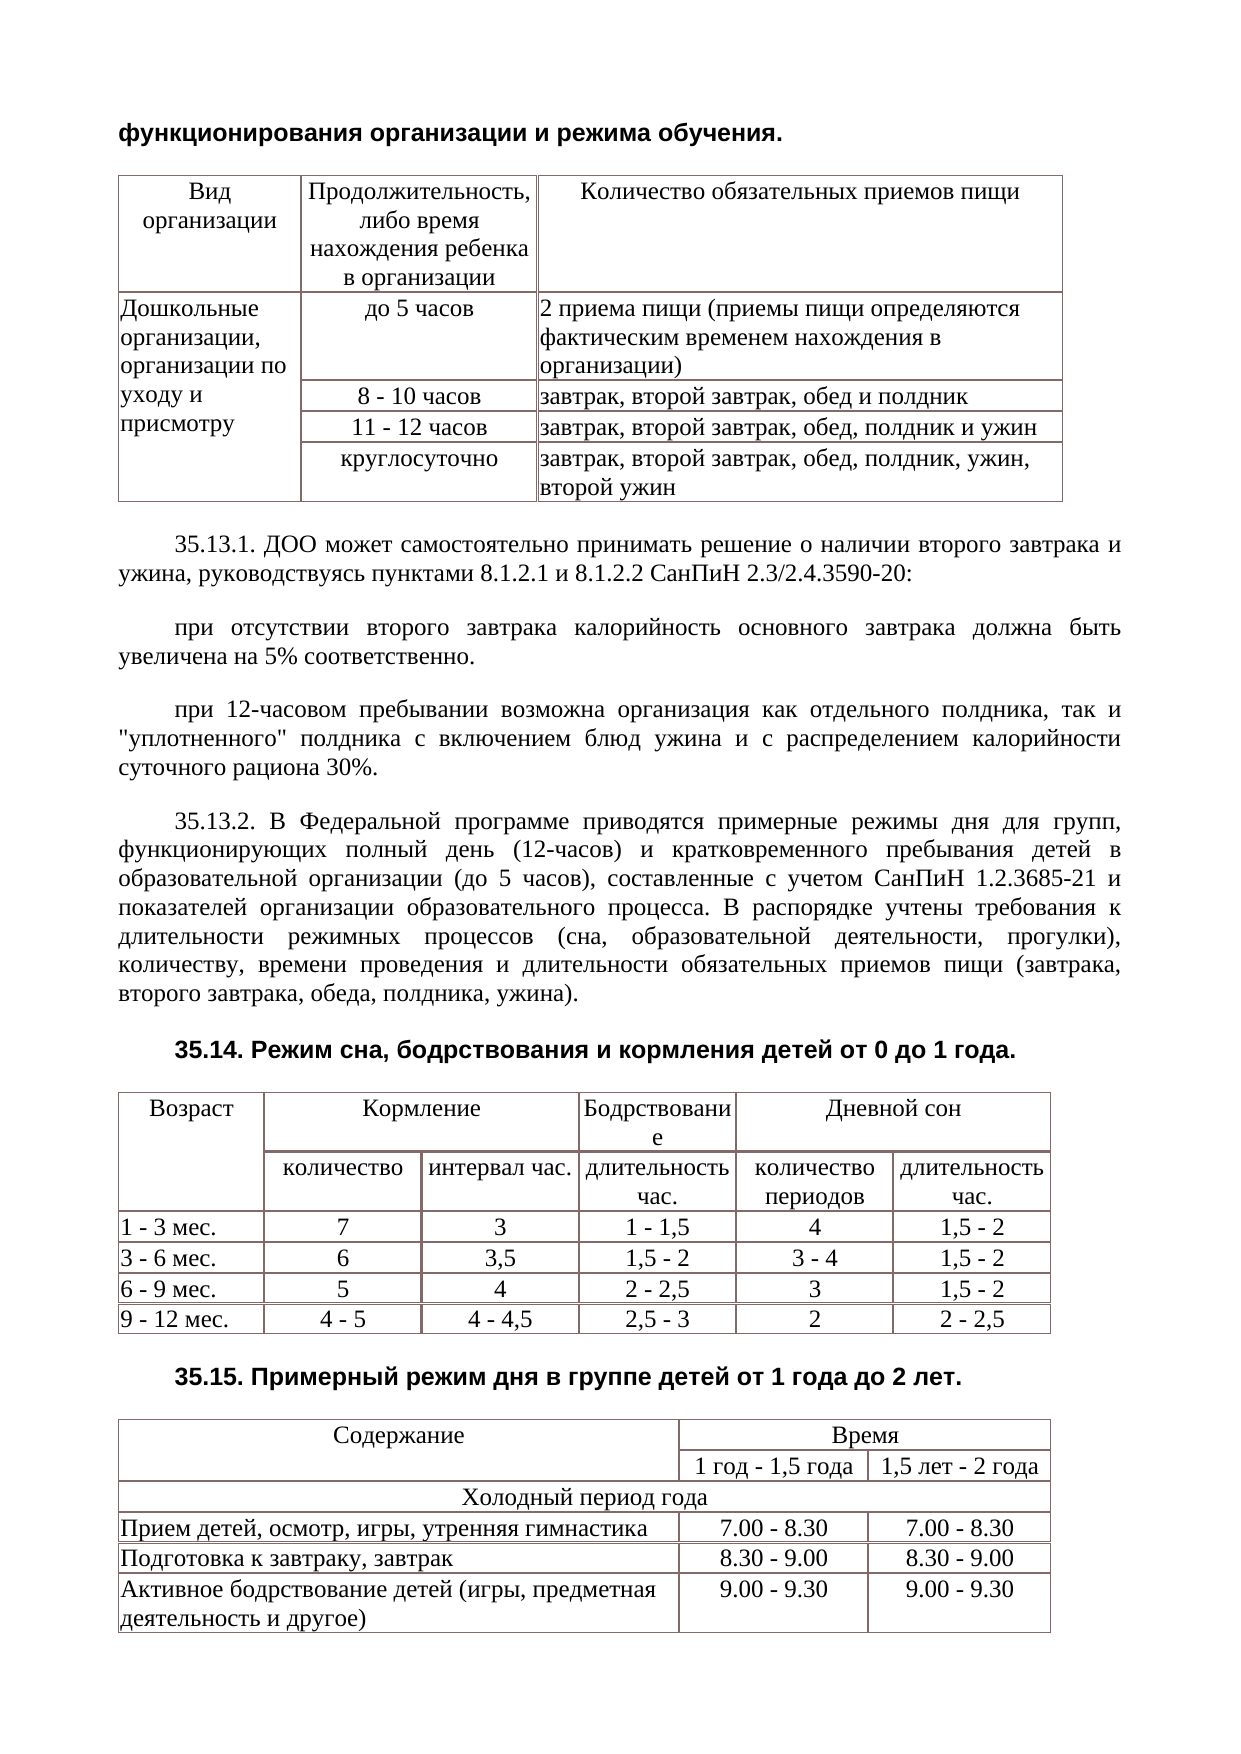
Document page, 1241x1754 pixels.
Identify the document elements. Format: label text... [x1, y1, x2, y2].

table_header Количество обязательных приемов пищи [539, 176, 1062, 291]
table_cell 2 - 2,5 [580, 1274, 735, 1302]
table_cell 7 [265, 1212, 420, 1241]
table_cell 9.00 - 9.30 [680, 1574, 867, 1632]
table_cell 4 [423, 1274, 578, 1302]
text при 12-часовом пребывании возможна организация как отдельного полдника, так и "уплотненного" полдника с включением блюд ужина и с распределением калорийности суточного рациона 30%. [118, 694, 1122, 781]
table_cell Дошкольные организации, организации по уходу и присмотру [119, 293, 300, 501]
table_cell 1,5 - 2 [894, 1274, 1050, 1302]
table_cell 2 приема пищи (приемы пищи определяются фактическим временем нахождения в организации) [539, 293, 1062, 379]
table_cell 2 - 2,5 [894, 1305, 1050, 1333]
table_cell Холодный период года [119, 1482, 1050, 1511]
table_cell 1 - 1,5 [580, 1212, 735, 1241]
table_cell 11 - 12 часов [302, 412, 536, 441]
table_cell количество [265, 1153, 420, 1210]
text при отсутствии второго завтрака калорийность основного завтрака должна быть увеличена на 5% соответственно. [118, 612, 1122, 669]
table_header Время [680, 1420, 1050, 1449]
table_cell 3 [737, 1274, 892, 1302]
table_cell длительность час. [894, 1153, 1050, 1210]
table_header Дневной сон [737, 1093, 1050, 1150]
table_cell 1,5 - 2 [580, 1243, 735, 1272]
table_cell 2 [737, 1305, 892, 1333]
table_header Продолжительность, либо время нахождения ребенка в организации [302, 176, 536, 291]
table_cell 3 [423, 1212, 578, 1241]
text функционирования организации и режима обучения. [118, 118, 1122, 147]
table_cell 4 - 5 [265, 1305, 420, 1333]
table_cell 9.00 - 9.30 [869, 1574, 1050, 1632]
table_cell 3 - 6 мес. [119, 1243, 263, 1272]
text 35.13.2. В Федеральной программе приводятся примерные режимы дня для групп, функционирующих полный день (12-часов) и кратковременного пребывания детей в образовательной организации (до 5 часов), составленные с учетом СанПиН 1.2.3685-21 и показателей организации образовательного процесса. В распорядке учтены требования к длительности режимных процессов (сна, образовательной деятельности, прогулки), количеству, времени проведения и длительности обязательных приемов пищи (завтрака, второго завтрака, обеда, полдника, ужина). [118, 806, 1122, 1007]
table_cell 1 год - 1,5 года [680, 1451, 867, 1480]
table_cell 3 - 4 [737, 1243, 892, 1272]
table_header Возраст [119, 1093, 263, 1210]
text 35.15. Примерный режим дня в группе детей от 1 года до 2 лет. [118, 1362, 1122, 1391]
table_cell 1 - 3 мес. [119, 1212, 263, 1241]
table_header Бодрствование [580, 1093, 735, 1150]
table_header Вид организации [119, 176, 300, 291]
table_cell 5 [265, 1274, 420, 1302]
text 35.14. Режим сна, бодрствования и кормления детей от 0 до 1 года. [118, 1035, 1122, 1064]
table_cell Прием детей, осмотр, игры, утренняя гимнастика [119, 1513, 678, 1541]
table_cell 1,5 лет - 2 года [869, 1451, 1050, 1480]
table_cell завтрак, второй завтрак, обед и полдник [539, 381, 1062, 410]
table_cell завтрак, второй завтрак, обед, полдник и ужин [539, 412, 1062, 441]
table_header Кормление [265, 1093, 578, 1150]
table_cell 4 - 4,5 [423, 1305, 578, 1333]
table_cell Активное бодрствование детей (игры, предметная деятельность и другое) [119, 1574, 678, 1632]
table_cell 6 [265, 1243, 420, 1272]
table_cell 8.30 - 9.00 [680, 1544, 867, 1572]
table_cell 1,5 - 2 [894, 1243, 1050, 1272]
table_cell 6 - 9 мес. [119, 1274, 263, 1302]
table_cell 1,5 - 2 [894, 1212, 1050, 1241]
table_cell 7.00 - 8.30 [680, 1513, 867, 1541]
table_cell 2,5 - 3 [580, 1305, 735, 1333]
table_cell количество периодов [737, 1153, 892, 1210]
table_cell длительность час. [580, 1153, 735, 1210]
table_cell 3,5 [423, 1243, 578, 1272]
table_cell 8 - 10 часов [302, 381, 536, 410]
table_cell интервал час. [423, 1153, 578, 1210]
table_cell до 5 часов [302, 293, 536, 379]
table_cell круглосуточно [302, 443, 536, 501]
table_header Содержание [119, 1420, 678, 1480]
table_cell завтрак, второй завтрак, обед, полдник, ужин, второй ужин [539, 443, 1062, 501]
table_cell 7.00 - 8.30 [869, 1513, 1050, 1541]
table_cell 8.30 - 9.00 [869, 1544, 1050, 1572]
table_cell 9 - 12 мес. [119, 1305, 263, 1333]
table_cell Подготовка к завтраку, завтрак [119, 1544, 678, 1572]
table_cell 4 [737, 1212, 892, 1241]
text 35.13.1. ДОО может самостоятельно принимать решение о наличии второго завтрака и ужина, руководствуясь пунктами 8.1.2.1 и 8.1.2.2 СанПиН 2.3/2.4.3590-20: [118, 529, 1122, 587]
